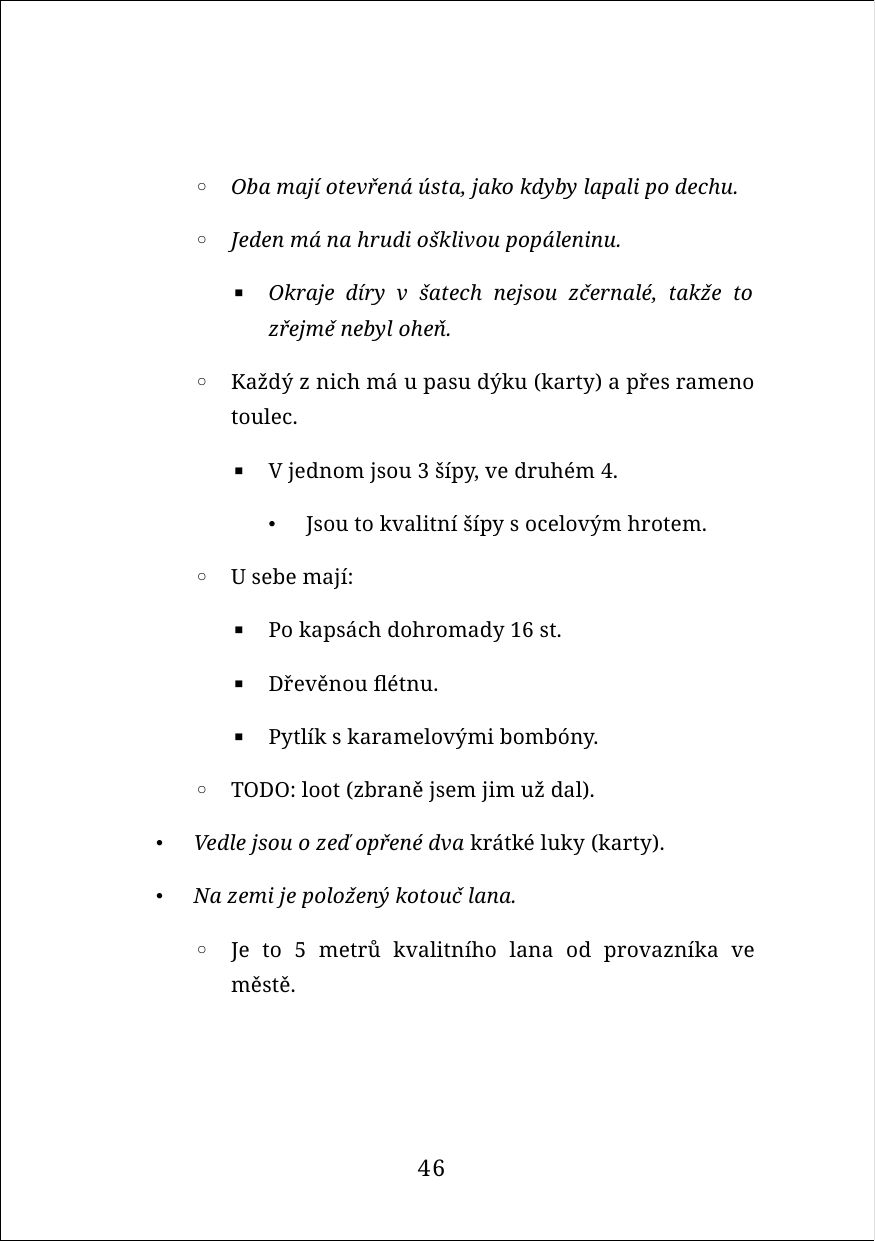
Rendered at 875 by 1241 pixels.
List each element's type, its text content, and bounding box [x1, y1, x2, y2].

list Okraje díry v šatech nejsou zčernalé, takže to zřejmě nebyl oheň. [231, 278, 756, 342]
list V jednom jsou 3 šípy, ve druhém 4. [231, 456, 756, 484]
list Po kapsách dohromady 16 st. [231, 615, 756, 644]
list Oba mají otevřená ústa, jako kdyby lapali po dechu. [193, 172, 756, 200]
list Pytlík s karamelovými bombóny. [231, 722, 756, 750]
list Je to 5 metrů kvalitního lana od provazníka ve městě. [193, 935, 756, 999]
list Jeden má na hrudi ošklivou popáleninu. [193, 225, 756, 253]
list U sebe mají: [193, 562, 756, 591]
list Dřevěnou flétnu. [231, 669, 756, 697]
list Každý z nich má u pasu dýku (karty) a přes rameno toulec. [193, 367, 756, 431]
list TODO: loot (zbraně jsem jim už dal). [193, 775, 756, 803]
list Vedle jsou o zeď opřené dva krátké luky (karty). [156, 828, 756, 857]
list Jsou to kvalitní šípy s ocelovým hrotem. [268, 509, 756, 537]
list Na zemi je položený kotouč lana. [156, 882, 756, 910]
